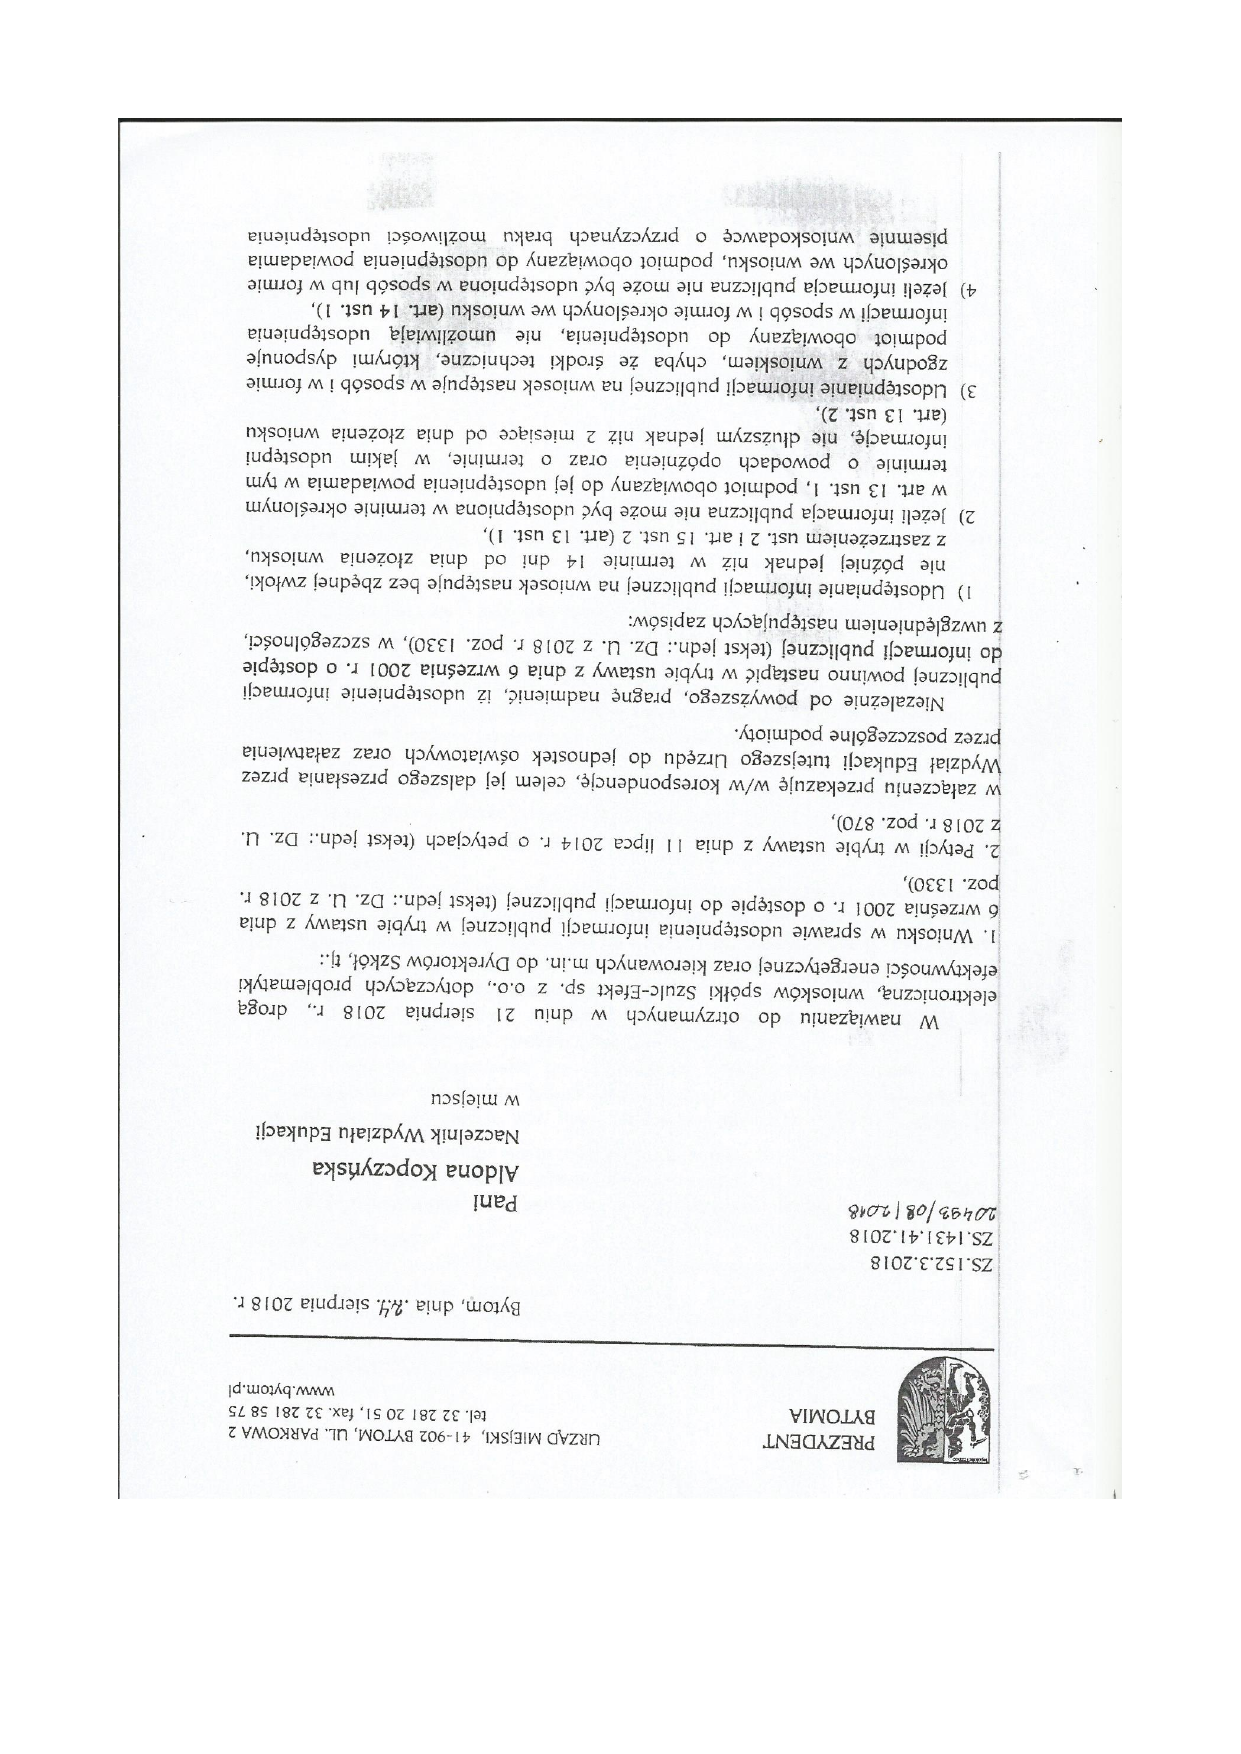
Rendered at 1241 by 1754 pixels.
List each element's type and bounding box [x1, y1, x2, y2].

picture [118, 118, 1122, 1499]
